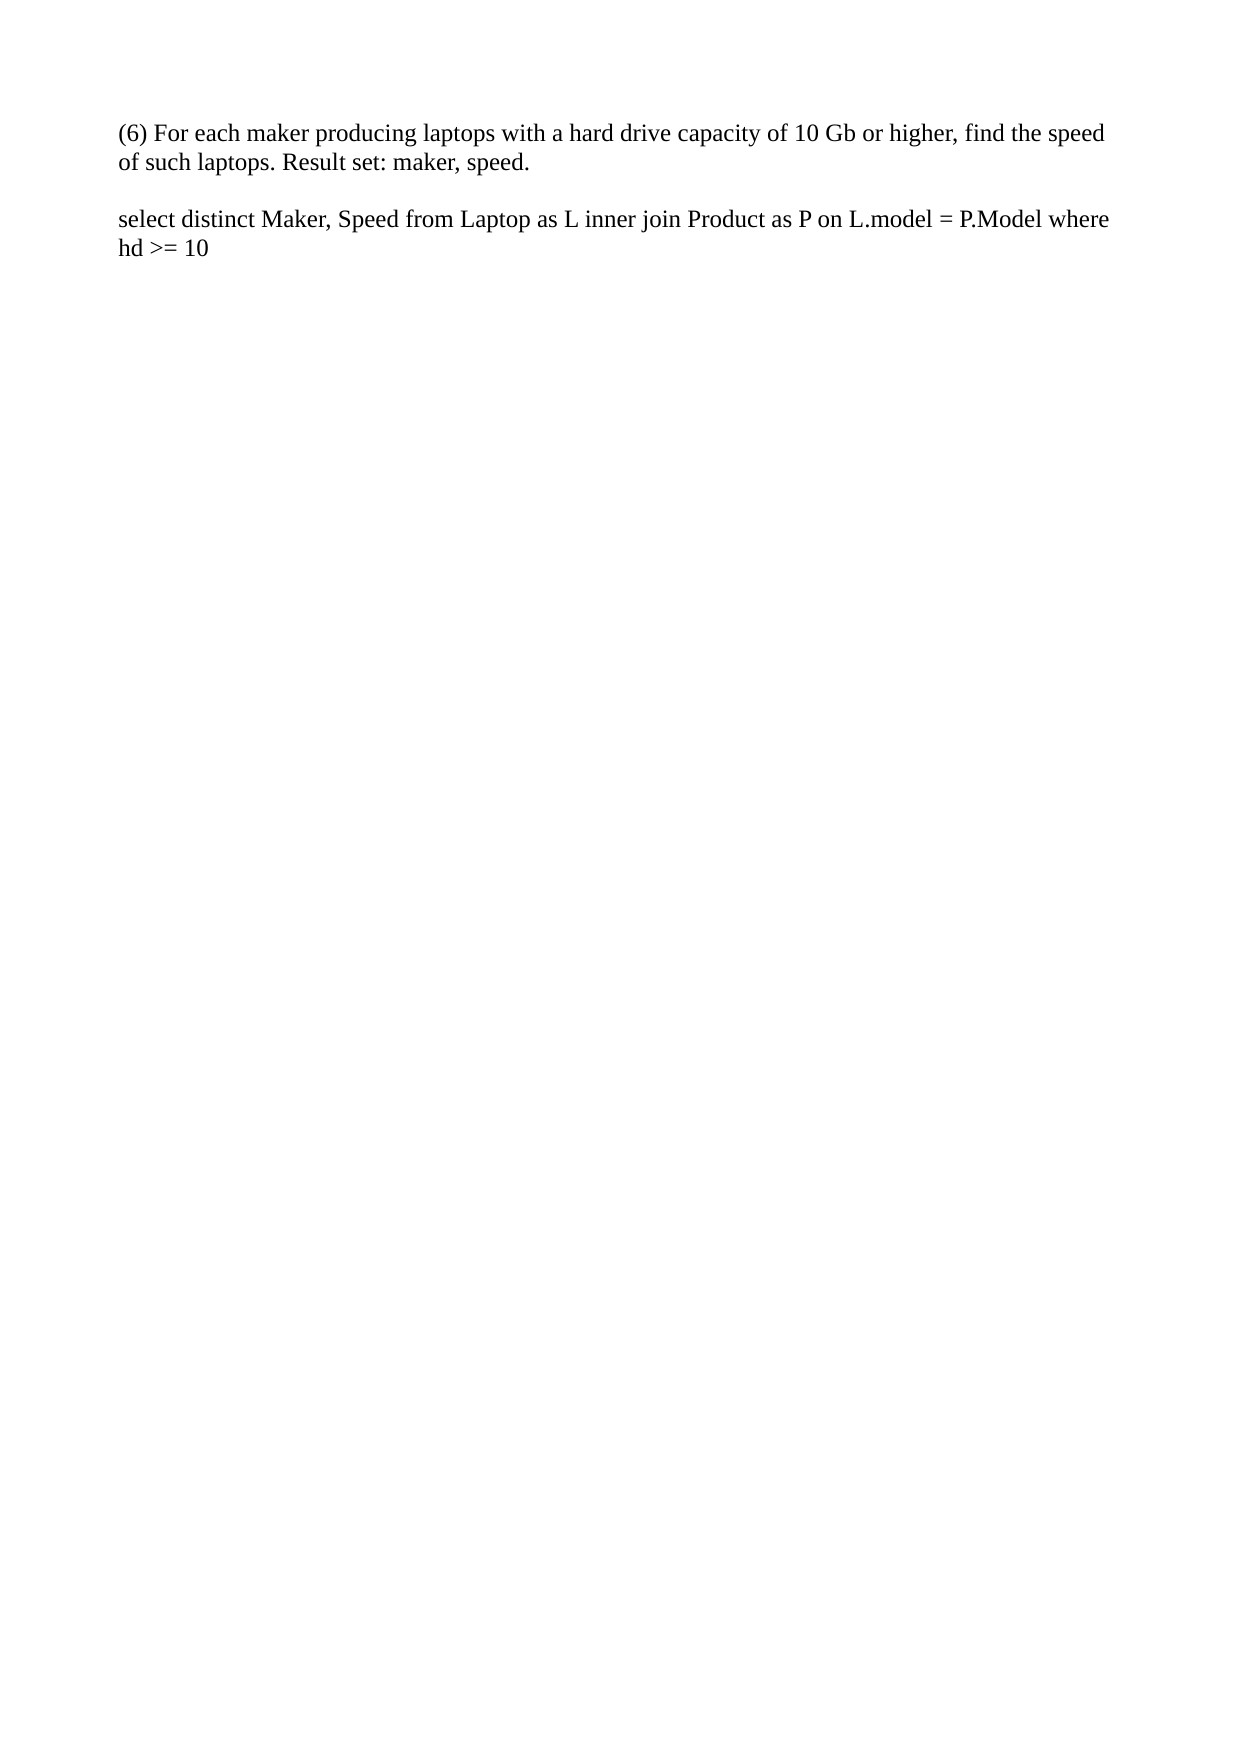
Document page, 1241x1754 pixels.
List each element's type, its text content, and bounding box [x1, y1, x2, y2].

text select distinct Maker, Speed from Laptop as L inner join Product as P on L.model = P.Model where hd >= 10 [118, 204, 1122, 262]
text (6) For each maker producing laptops with a hard drive capacity of 10 Gb or higher, find the speed of such laptops. Result set: maker, speed. [118, 118, 1122, 176]
